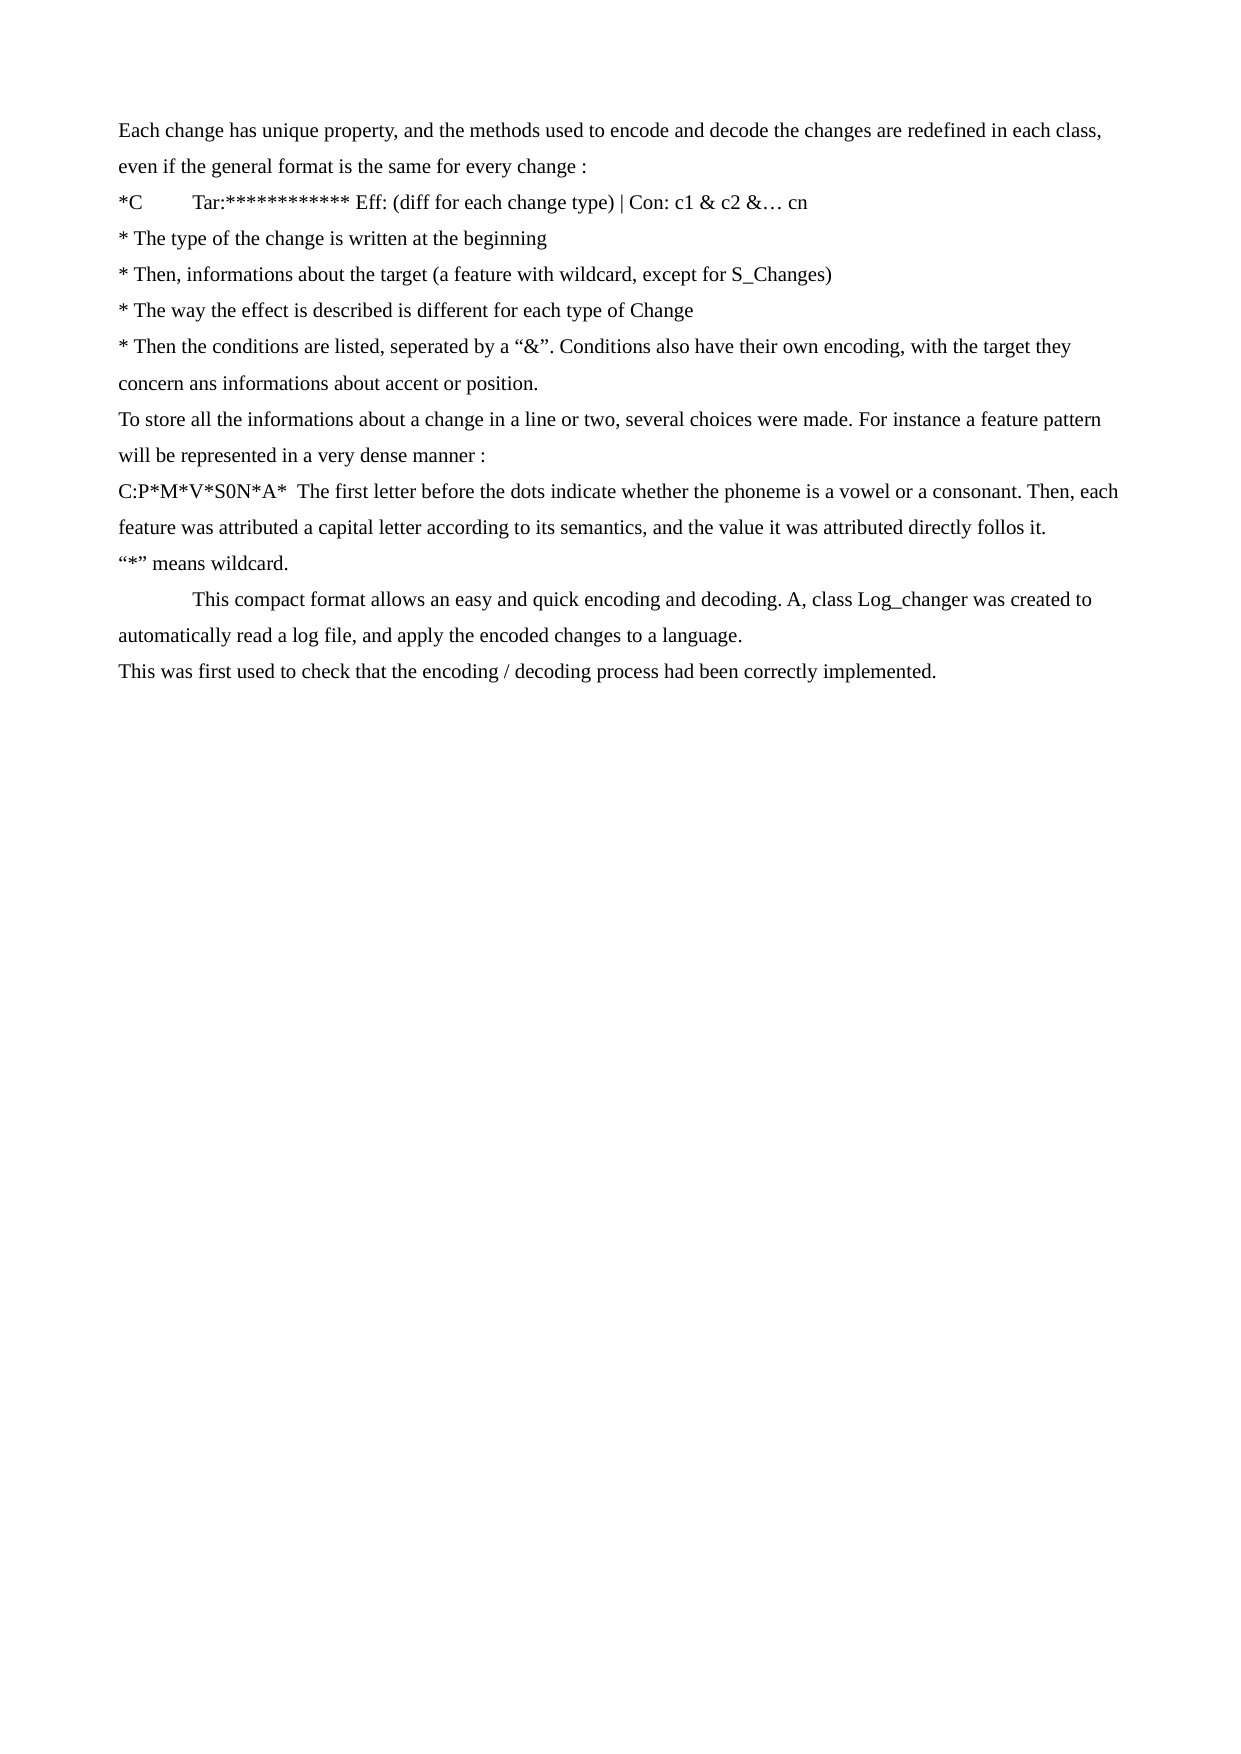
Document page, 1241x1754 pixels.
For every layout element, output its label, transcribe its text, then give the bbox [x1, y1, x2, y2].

text * The way the effect is described is different for each type of Change [118, 298, 1122, 322]
text even if the general format is the same for every change : [118, 154, 1122, 178]
text * Then, informations about the target (a feature with wildcard, except for S_Changes) [118, 262, 1122, 286]
text * The type of the change is written at the beginning [118, 226, 1122, 250]
text * Then the conditions are listed, seperated by a “&”. Conditions also have their own encoding, with the target they concern ans informations about accent or position. [118, 334, 1122, 394]
text To store all the informations about a change in a line or two, several choices were made. For instance a feature pattern will be represented in a very dense manner : [118, 406, 1122, 467]
text This was first used to check that the encoding / decoding process had been correctly implemented. [118, 659, 1122, 683]
text C:P*M*V*S0N*A* The first letter before the dots indicate whether the phoneme is a vowel or a consonant. Then, each feature was attributed a capital letter according to its semantics, and the value it was attributed directly follos it. [118, 478, 1122, 539]
text Each change has unique property, and the methods used to encode and decode the changes are redefined in each class, [118, 118, 1122, 142]
text *C Tar:************ Eff: (diff for each change type) | Con: c1 & c2 &… cn [118, 190, 1122, 214]
text “*” means wildcard. [118, 551, 1122, 575]
text This compact format allows an easy and quick encoding and decoding. A, class Log_changer was created to automatically read a log file, and apply the encoded changes to a language. [118, 587, 1122, 647]
